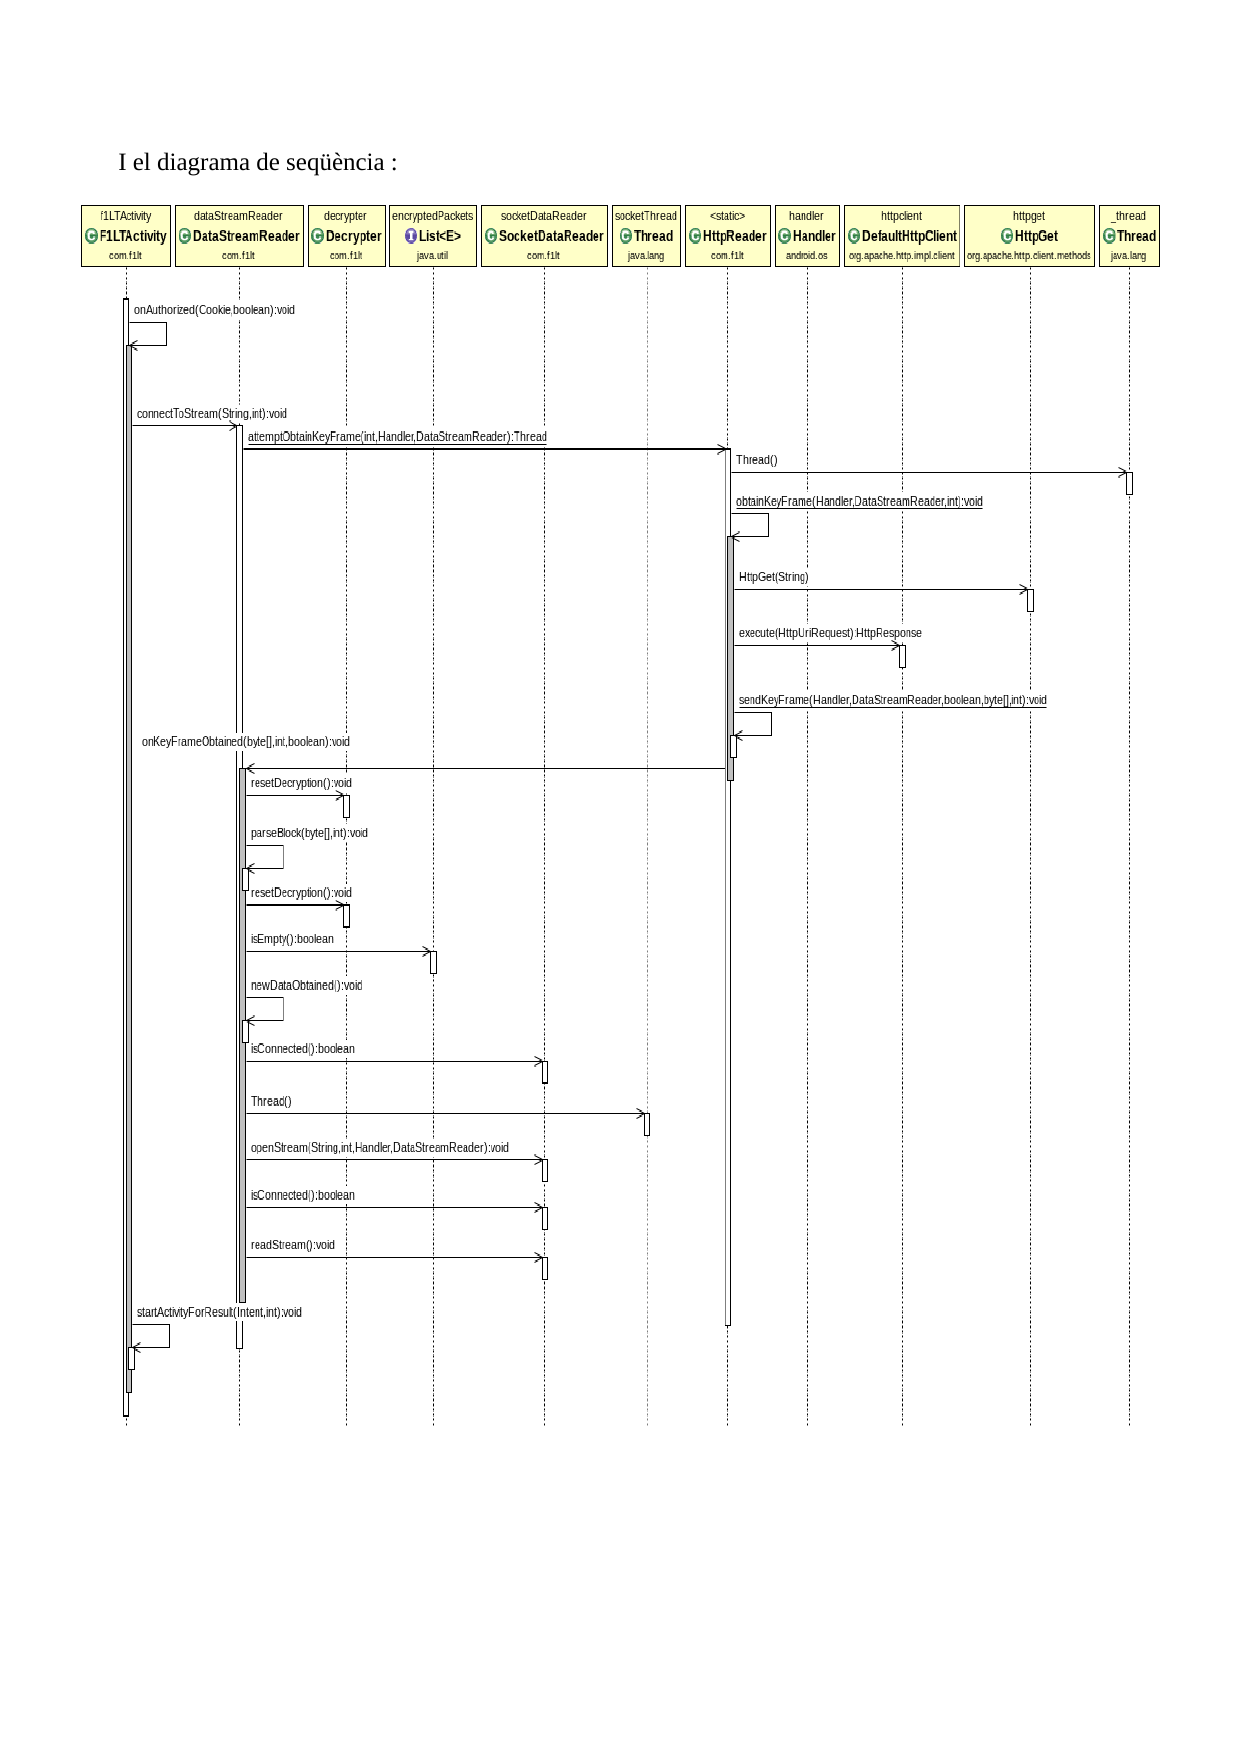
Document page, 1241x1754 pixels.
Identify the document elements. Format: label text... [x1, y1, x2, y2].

text I el diagrama de seqüència : [118, 147, 1122, 176]
picture [76, 200, 1168, 1428]
